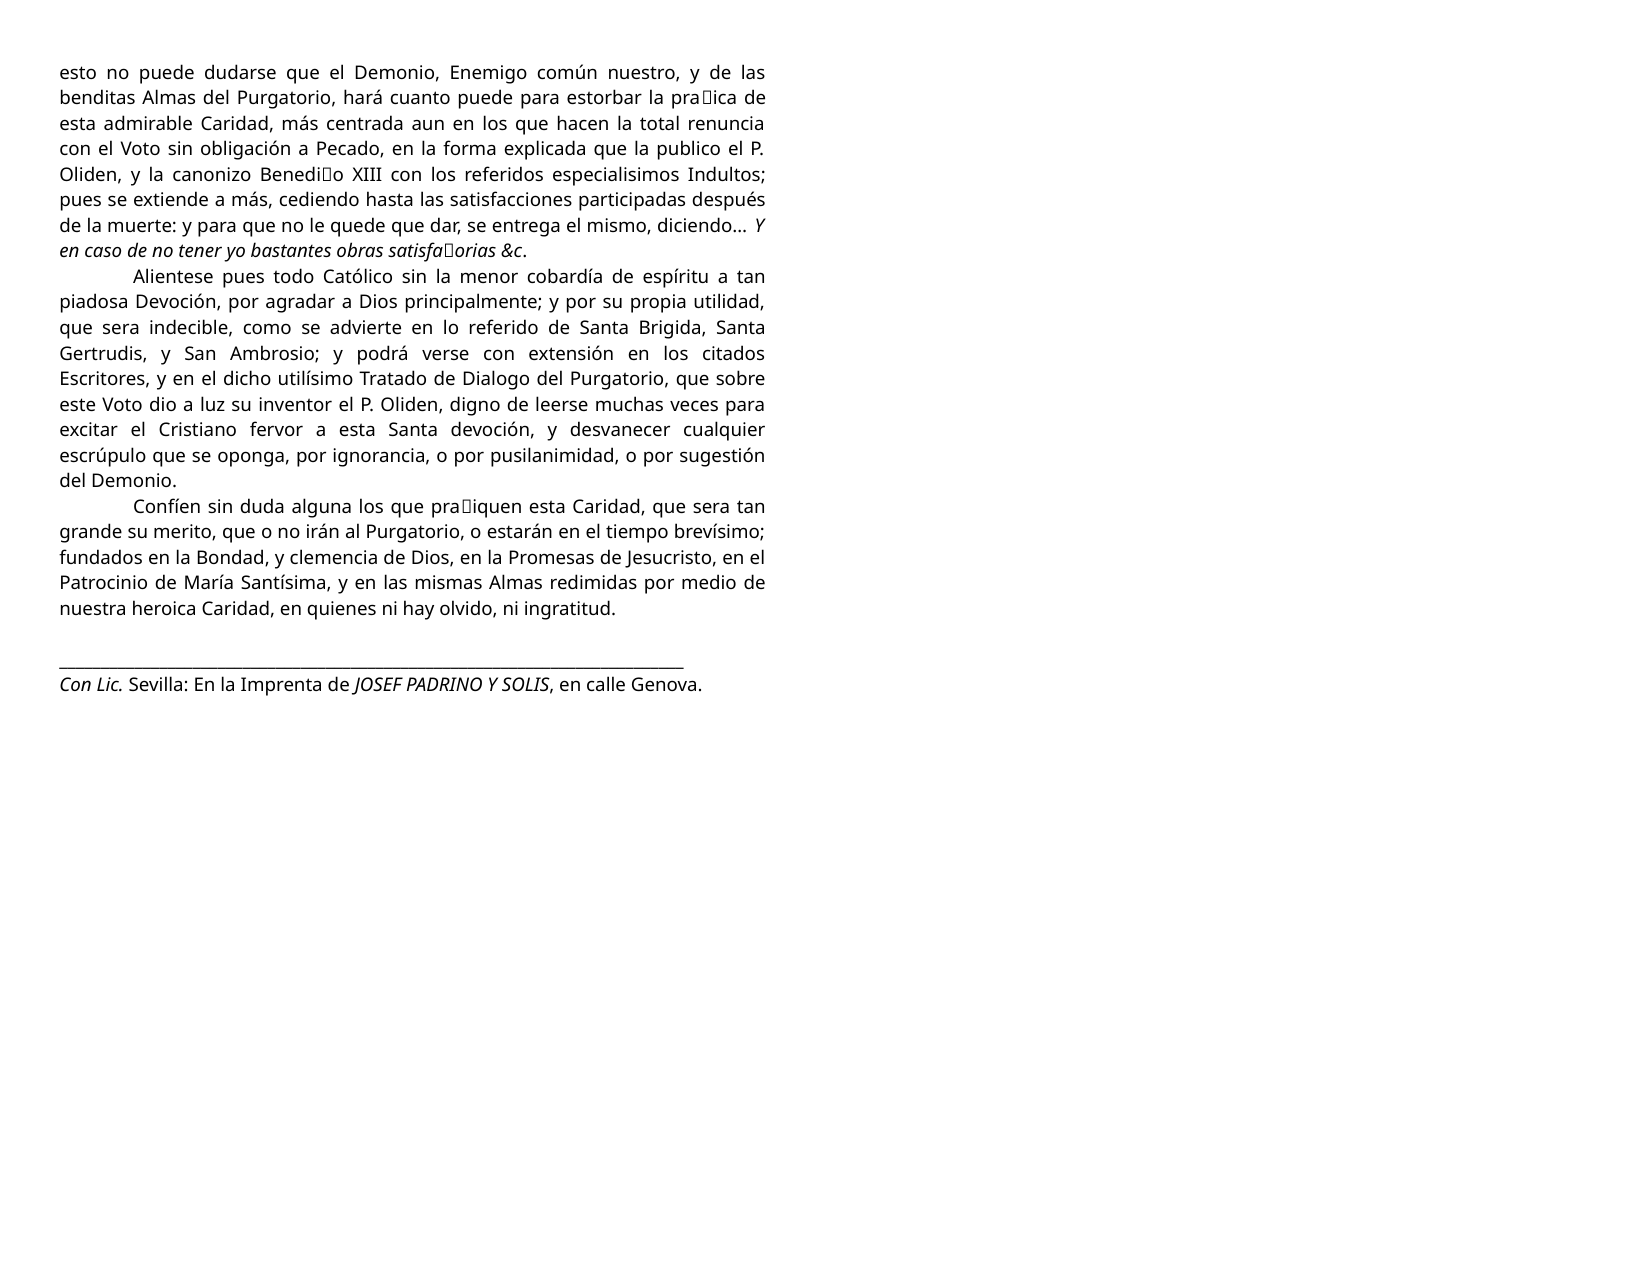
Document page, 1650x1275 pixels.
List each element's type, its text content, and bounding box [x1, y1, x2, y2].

text Confíen sin duda alguna los que praiquen esta Caridad, que sera tan grande su merito, que o no irán al Purgatorio, o estarán en el tiempo brevísimo; fundados en la Bondad, y clemencia de Dios, en la Promesas de Jesucristo, en el Patrocinio de María Santísima, y en las mismas Almas redimidas por medio de nuestra heroica Caridad, en quienes ni hay olvido, ni ingratitud. [59, 493, 766, 621]
text Alientese pues todo Católico sin la menor cobardía de espíritu a tan piadosa Devoción, por agradar a Dios principalmente; y por su propia utilidad, que sera indecible, como se advierte en lo referido de Santa Brigida, Santa Gertrudis, y San Ambrosio; y podrá verse con extensión en los citados Escritores, y en el dicho utilísimo Tratado de Dialogo del Purgatorio, que sobre este Voto dio a luz su inventor el P. Oliden, digno de leerse muchas veces para excitar el Cristiano fervor a esta Santa devoción, y desvanecer cualquier escrúpulo que se oponga, por ignorancia, o por pusilanimidad, o por sugestión del Demonio. [59, 263, 766, 493]
text esto no puede dudarse que el Demonio, Enemigo común nuestro, y de las benditas Almas del Purgatorio, hará cuanto puede para estorbar la praica de esta admirable Caridad, más centrada aun en los que hacen la total renuncia con el Voto sin obligación a Pecado, en la forma explicada que la publico el P. Oliden, y la canonizo Benedio XIII con los referidos especialisimos Indultos; pues se extiende a más, cediendo hasta las satisfacciones participadas después de la muerte: y para que no le quede que dar, se entrega el mismo, diciendo… Y en caso de no tener yo bastantes obras satisfaorias &c. [59, 59, 766, 263]
text ___________________________________________________________________________ [59, 646, 766, 672]
text Con Lic. Sevilla: En la Imprenta de JOSEF PADRINO Y SOLIS, en calle Genova. [59, 672, 766, 697]
